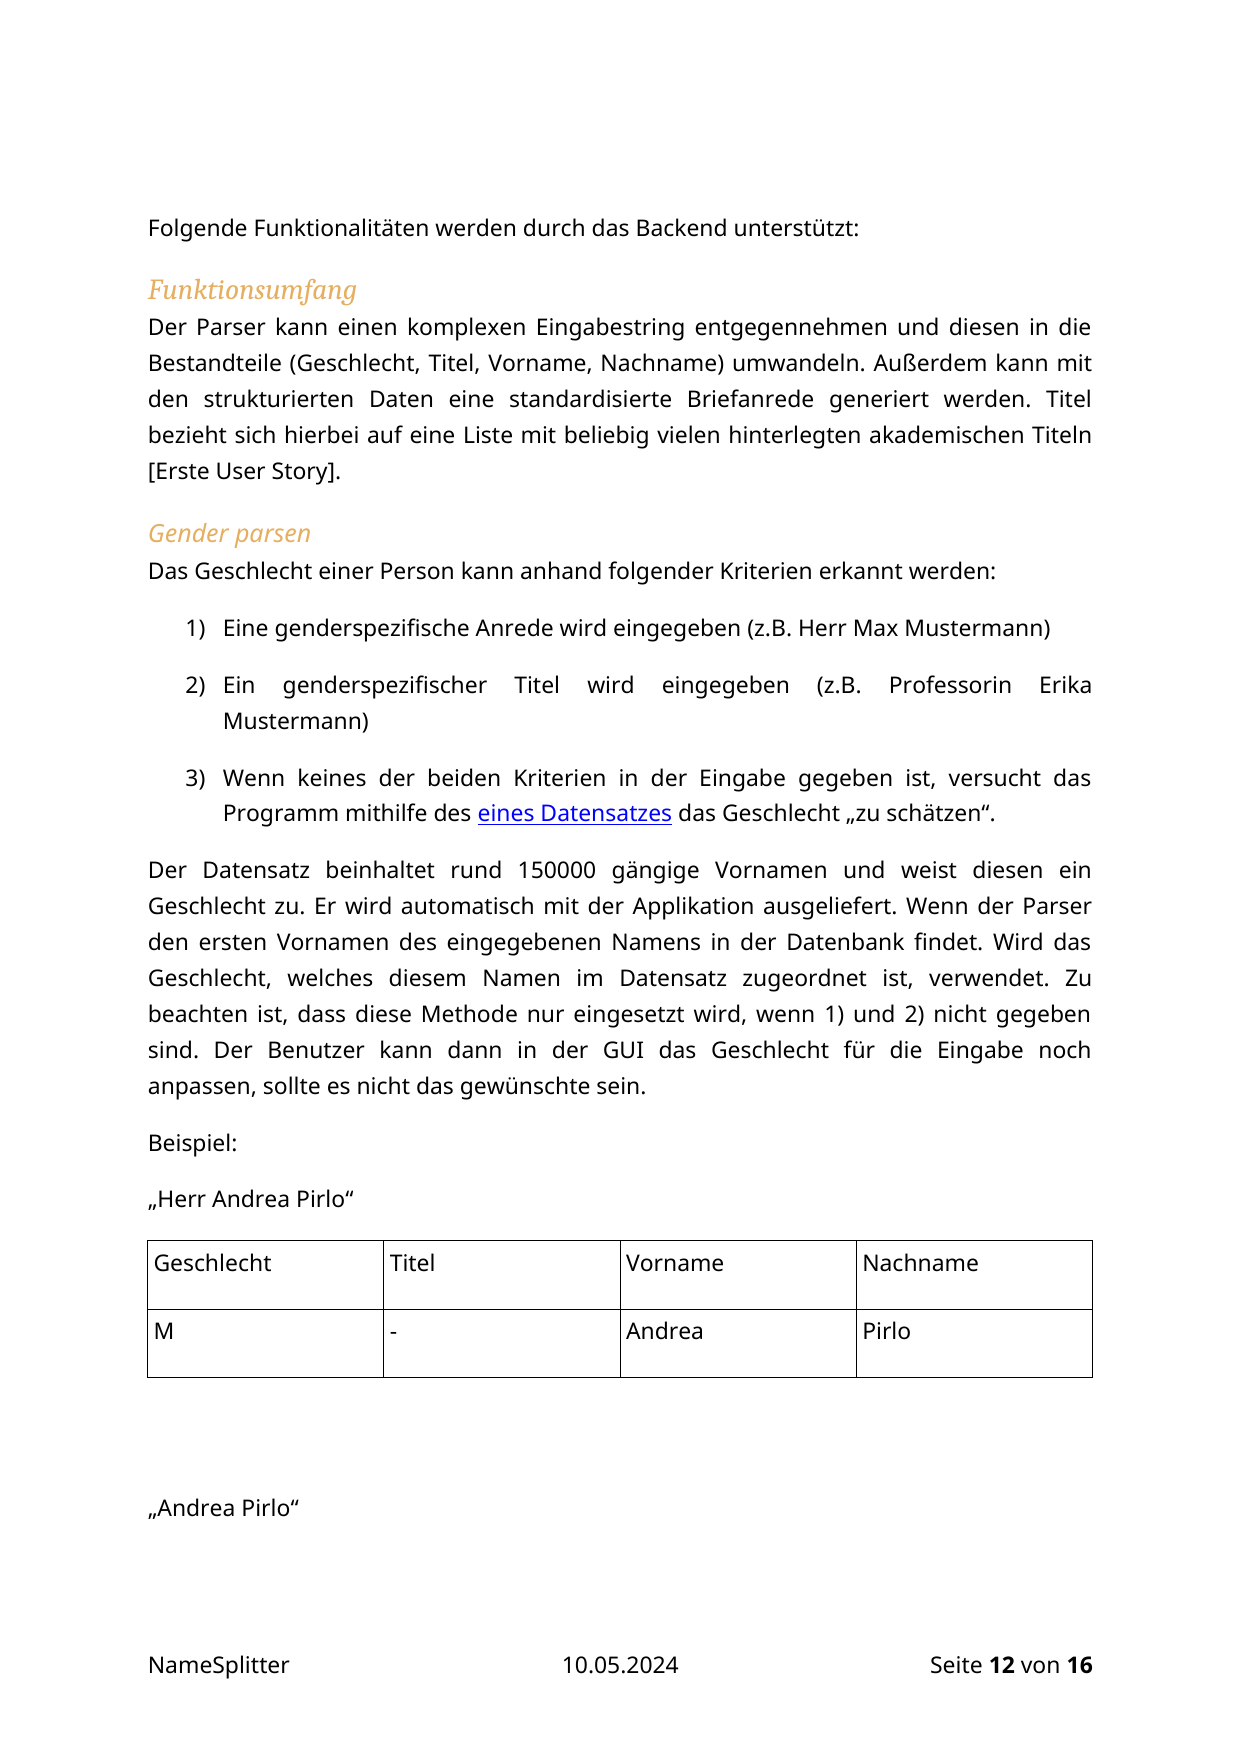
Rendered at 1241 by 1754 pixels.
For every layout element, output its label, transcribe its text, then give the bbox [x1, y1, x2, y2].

table_cell M [148, 1310, 383, 1377]
table_cell Andrea [621, 1310, 856, 1377]
list Wenn keines der beiden Kriterien in der Eingabe gegeben ist, versucht das Programm mithilfe des eines Datensatzes das Geschlecht „zu schätzen“. [185, 761, 1093, 829]
text Beispiel: [148, 1127, 1093, 1158]
table_cell - [384, 1310, 620, 1377]
subtitle Funktionsumfang [148, 273, 1093, 306]
subtitle Gender parsen [148, 516, 1093, 550]
table_header Nachname [857, 1241, 1092, 1308]
table_header Geschlecht [148, 1241, 383, 1308]
text „Herr Andrea Pirlo“ [148, 1183, 1093, 1214]
text Der Parser kann einen komplexen Eingabestring entgegennehmen und diesen in die Bestandteile (Geschlecht, Titel, Vorname, Nachname) umwandeln. Außerdem kann mit den strukturierten Daten eine standardisierte Briefanrede generiert werden. Titel bezieht sich hierbei auf eine Liste mit beliebig vielen hinterlegten akademischen Titeln [Erste User Story]. [148, 311, 1093, 486]
table_header Vorname [621, 1241, 856, 1308]
table_cell Pirlo [857, 1310, 1092, 1377]
text „Andrea Pirlo“ [148, 1492, 1093, 1523]
list Eine genderspezifische Anrede wird eingegeben (z.B. Herr Max Mustermann) [185, 612, 1093, 643]
text Der Datensatz beinhaltet rund 150000 gängige Vornamen und weist diesen ein Geschlecht zu. Er wird automatisch mit der Applikation ausgeliefert. Wenn der Parser den ersten Vornamen des eingegebenen Namens in der Datenbank findet. Wird das Geschlecht, welches diesem Namen im Datensatz zugeordnet ist, verwendet. Zu beachten ist, dass diese Methode nur eingesetzt wird, wenn 1) und 2) nicht gegeben sind. Der Benutzer kann dann in der GUI das Geschlecht für die Eingabe noch anpassen, sollte es nicht das gewünschte sein. [148, 854, 1093, 1101]
table_header Titel [384, 1241, 620, 1308]
list Ein genderspezifischer Titel wird eingegeben (z.B. Professorin Erika Mustermann) [185, 669, 1093, 736]
text Das Geschlecht einer Person kann anhand folgender Kriterien erkannt werden: [148, 555, 1093, 586]
text Folgende Funktionalitäten werden durch das Backend unterstützt: [148, 212, 1093, 243]
